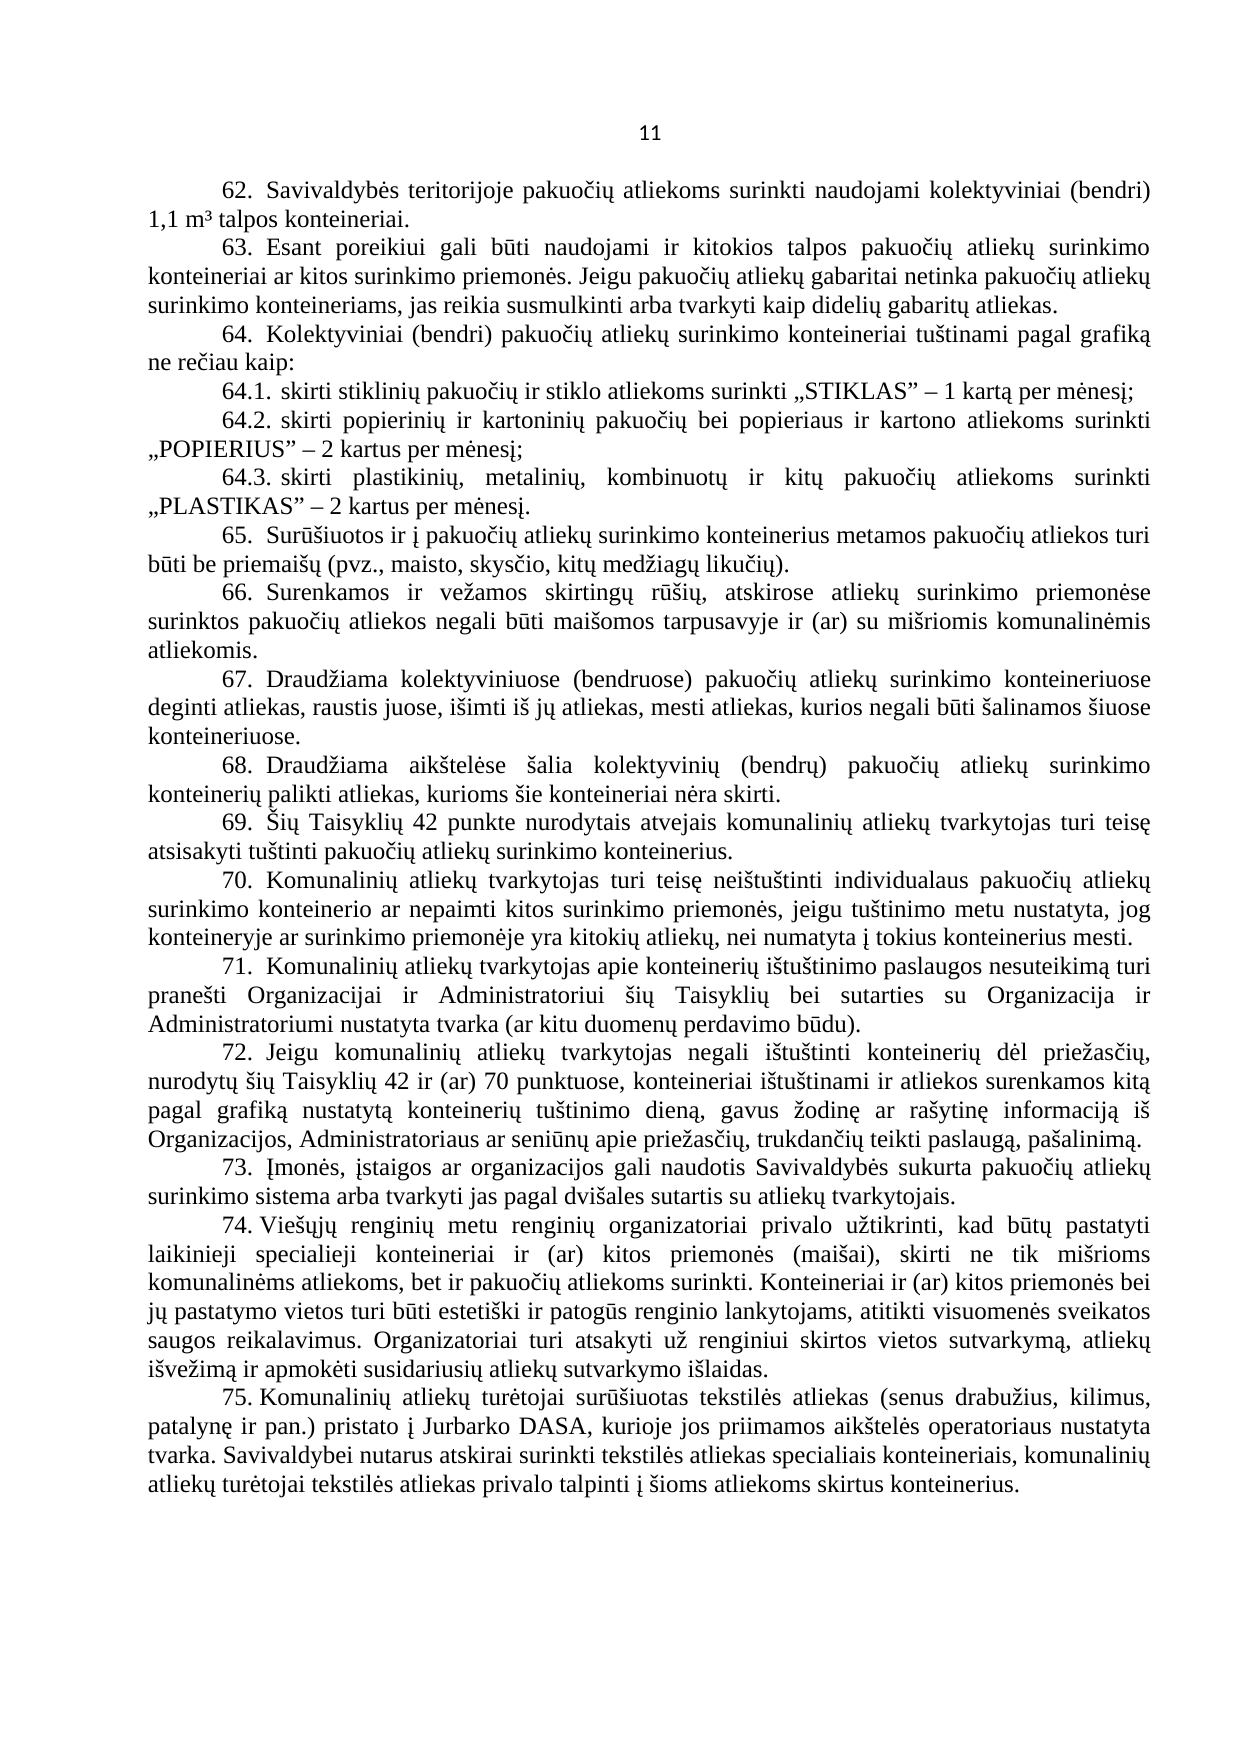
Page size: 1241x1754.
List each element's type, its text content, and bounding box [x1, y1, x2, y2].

text 64.3. skirti plastikinių, metalinių, kombinuotų ir kitų pakuočių atliekoms surinkti „PLASTIKAS” – 2 kartus per mėnesį. [148, 462, 1152, 520]
text 69. Šių Taisyklių 42 punkte nurodytais atvejais komunalinių atliekų tvarkytojas turi teisę atsisakyti tuštinti pakuočių atliekų surinkimo konteinerius. [148, 807, 1152, 865]
text 68. Draudžiama aikštelėse šalia kolektyvinių (bendrų) pakuočių atliekų surinkimo konteinerių palikti atliekas, kurioms šie konteineriai nėra skirti. [148, 750, 1152, 807]
text 73. Įmonės, įstaigos ar organizacijos gali naudotis Savivaldybės sukurta pakuočių atliekų surinkimo sistema arba tvarkyti jas pagal dvišales sutartis su atliekų tvarkytojais. [148, 1152, 1152, 1210]
text 74. Viešųjų renginių metu renginių organizatoriai privalo užtikrinti, kad būtų pastatyti laikinieji specialieji konteineriai ir (ar) kitos priemonės (maišai), skirti ne tik mišrioms komunalinėms atliekoms, bet ir pakuočių atliekoms surinkti. Konteineriai ir (ar) kitos priemonės bei jų pastatymo vietos turi būti estetiški ir patogūs renginio lankytojams, atitikti visuomenės sveikatos saugos reikalavimus. Organizatoriai turi atsakyti už renginiui skirtos vietos sutvarkymą, atliekų išvežimą ir apmokėti susidariusių atliekų sutvarkymo išlaidas. [148, 1210, 1152, 1382]
text 72. Jeigu komunalinių atliekų tvarkytojas negali ištuštinti konteinerių dėl priežasčių, nurodytų šių Taisyklių 42 ir (ar) 70 punktuose, konteineriai ištuštinami ir atliekos surenkamos kitą pagal grafiką nustatytą konteinerių tuštinimo dieną, gavus žodinę ar rašytinę informaciją iš Organizacijos, Administratoriaus ar seniūnų apie priežasčių, trukdančių teikti paslaugą, pašalinimą. [148, 1037, 1152, 1152]
text 67. Draudžiama kolektyviniuose (bendruose) pakuočių atliekų surinkimo konteineriuose deginti atliekas, raustis juose, išimti iš jų atliekas, mesti atliekas, kurios negali būti šalinamos šiuose konteineriuose. [148, 664, 1152, 750]
text 64.1. skirti stiklinių pakuočių ir stiklo atliekoms surinkti „STIKLAS” – 1 kartą per mėnesį; [148, 376, 1152, 405]
text 66. Surenkamos ir vežamos skirtingų rūšių, atskirose atliekų surinkimo priemonėse surinktos pakuočių atliekos negali būti maišomos tarpusavyje ir (ar) su mišriomis komunalinėmis atliekomis. [148, 577, 1152, 664]
text 62. Savivaldybės teritorijoje pakuočių atliekoms surinkti naudojami kolektyviniai (bendri) 1,1 m³ talpos konteineriai. [148, 175, 1152, 232]
text 65. Surūšiuotos ir į pakuočių atliekų surinkimo konteinerius metamos pakuočių atliekos turi būti be priemaišų (pvz., maisto, skysčio, kitų medžiagų likučių). [148, 520, 1152, 577]
text 63. Esant poreikiui gali būti naudojami ir kitokios talpos pakuočių atliekų surinkimo konteineriai ar kitos surinkimo priemonės. Jeigu pakuočių atliekų gabaritai netinka pakuočių atliekų surinkimo konteineriams, jas reikia susmulkinti arba tvarkyti kaip didelių gabaritų atliekas. [148, 232, 1152, 319]
text 71. Komunalinių atliekų tvarkytojas apie konteinerių ištuštinimo paslaugos nesuteikimą turi pranešti Organizacijai ir Administratoriui šių Taisyklių bei sutarties su Organizacija ir Administratoriumi nustatyta tvarka (ar kitu duomenų perdavimo būdu). [148, 951, 1152, 1037]
text 75. Komunalinių atliekų turėtojai surūšiuotas tekstilės atliekas (senus drabužius, kilimus, patalynę ir pan.) pristato į Jurbarko DASA, kurioje jos priimamos aikštelės operatoriaus nustatyta tvarka. Savivaldybei nutarus atskirai surinkti tekstilės atliekas specialiais konteineriais, komunalinių atliekų turėtojai tekstilės atliekas privalo talpinti į šioms atliekoms skirtus konteinerius. [148, 1382, 1152, 1497]
text 70. Komunalinių atliekų tvarkytojas turi teisę neištuštinti individualaus pakuočių atliekų surinkimo konteinerio ar nepaimti kitos surinkimo priemonės, jeigu tuštinimo metu nustatyta, jog konteineryje ar surinkimo priemonėje yra kitokių atliekų, nei numatyta į tokius konteinerius mesti. [148, 865, 1152, 951]
text 64.2. skirti popierinių ir kartoninių pakuočių bei popieriaus ir kartono atliekoms surinkti „POPIERIUS” – 2 kartus per mėnesį; [148, 405, 1152, 462]
text 64. Kolektyviniai (bendri) pakuočių atliekų surinkimo konteineriai tuštinami pagal grafiką ne rečiau kaip: [148, 319, 1152, 376]
